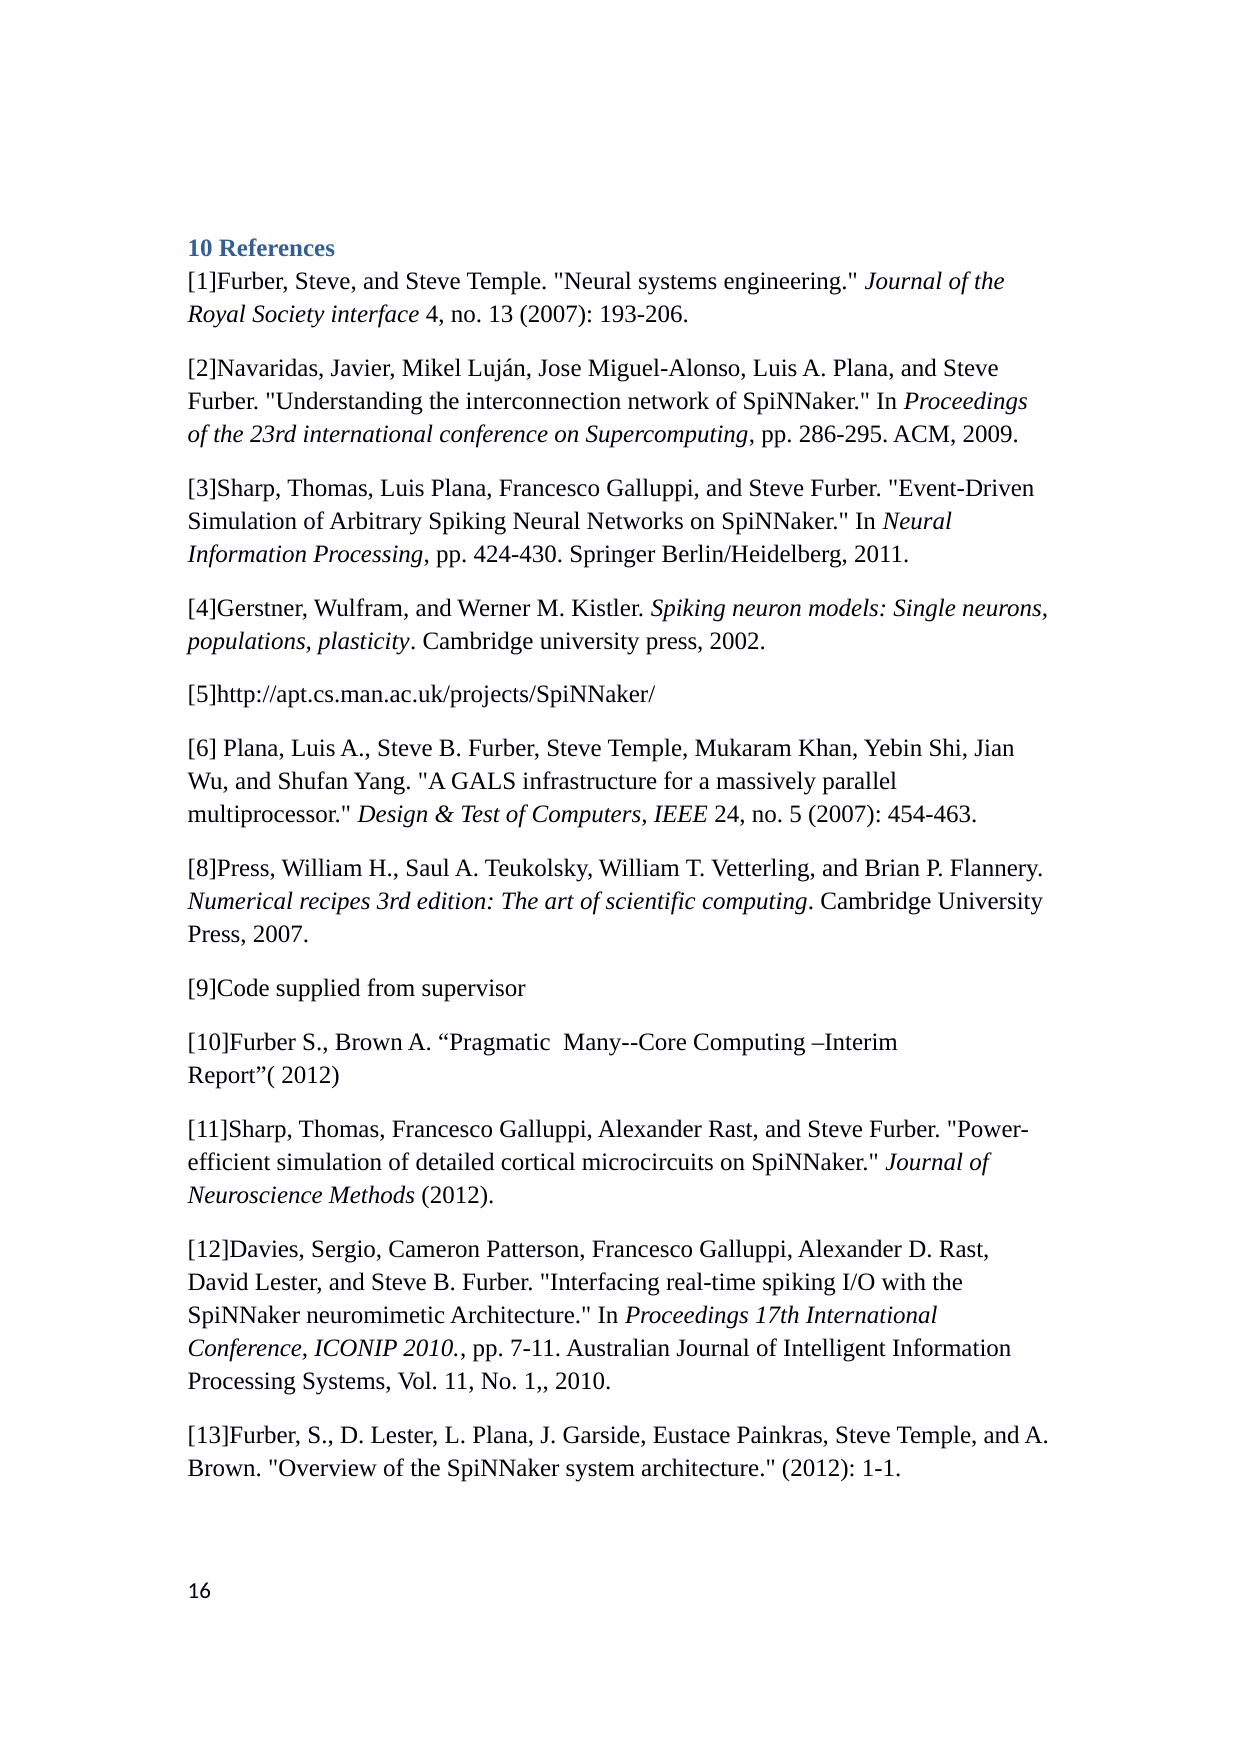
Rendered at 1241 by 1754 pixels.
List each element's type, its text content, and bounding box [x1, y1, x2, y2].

text [9]Code supplied from supervisor [187, 973, 1053, 1002]
text [1]Furber, Steve, and Steve Temple. "Neural systems engineering." Journal of the Royal Society interface 4, no. 13 (2007): 193-206. [187, 266, 1053, 328]
text [8]Press, William H., Saul A. Teukolsky, William T. Vetterling, and Brian P. Flannery. Numerical recipes 3rd edition: The art of scientific computing. Cambridge University Press, 2007. [187, 853, 1053, 948]
subtitle 10 References [187, 233, 1053, 262]
text [2]Navaridas, Javier, Mikel Luján, Jose Miguel-Alonso, Luis A. Plana, and Steve Furber. "Understanding the interconnection network of SpiNNaker." In Proceedings of the 23rd international conference on Supercomputing, pp. 286-295. ACM, 2009. [187, 353, 1053, 448]
text [3]Sharp, Thomas, Luis Plana, Francesco Galluppi, and Steve Furber. "Event-Driven Simulation of Arbitrary Spiking Neural Networks on SpiNNaker." In Neural Information Processing, pp. 424-430. Springer Berlin/Heidelberg, 2011. [187, 473, 1053, 568]
text [12]Davies, Sergio, Cameron Patterson, Francesco Galluppi, Alexander D. Rast, David Lester, and Steve B. Furber. "Interfacing real-time spiking I/O with the SpiNNaker neuromimetic Architecture." In Proceedings 17th International Conference, ICONIP 2010., pp. 7-11. Australian Journal of Intelligent Information Processing Systems, Vol. 11, No. 1,, 2010. [187, 1234, 1053, 1395]
text [11]Sharp, Thomas, Francesco Galluppi, Alexander Rast, and Steve Furber. "Power-efficient simulation of detailed cortical microcircuits on SpiNNaker." Journal of Neuroscience Methods (2012). [187, 1114, 1053, 1209]
text [6] Plana, Luis A., Steve B. Furber, Steve Temple, Mukaram Khan, Yebin Shi, Jian Wu, and Shufan Yang. "A GALS infrastructure for a massively parallel multiprocessor." Design & Test of Computers, IEEE 24, no. 5 (2007): 454-463. [187, 733, 1053, 828]
text [10]Furber S., Brown A. “Pragmatic Many-­‐Core Computing –Interim Report”( 2012) [187, 1027, 1053, 1089]
text [5]http://apt.cs.man.ac.uk/projects/SpiNNaker/ [187, 679, 1053, 708]
text [13]Furber, S., D. Lester, L. Plana, J. Garside, Eustace Painkras, Steve Temple, and A. Brown. "Overview of the SpiNNaker system architecture." (2012): 1-1. [187, 1420, 1053, 1482]
text [4]Gerstner, Wulfram, and Werner M. Kistler. Spiking neuron models: Single neurons, populations, plasticity. Cambridge university press, 2002. [187, 593, 1053, 654]
